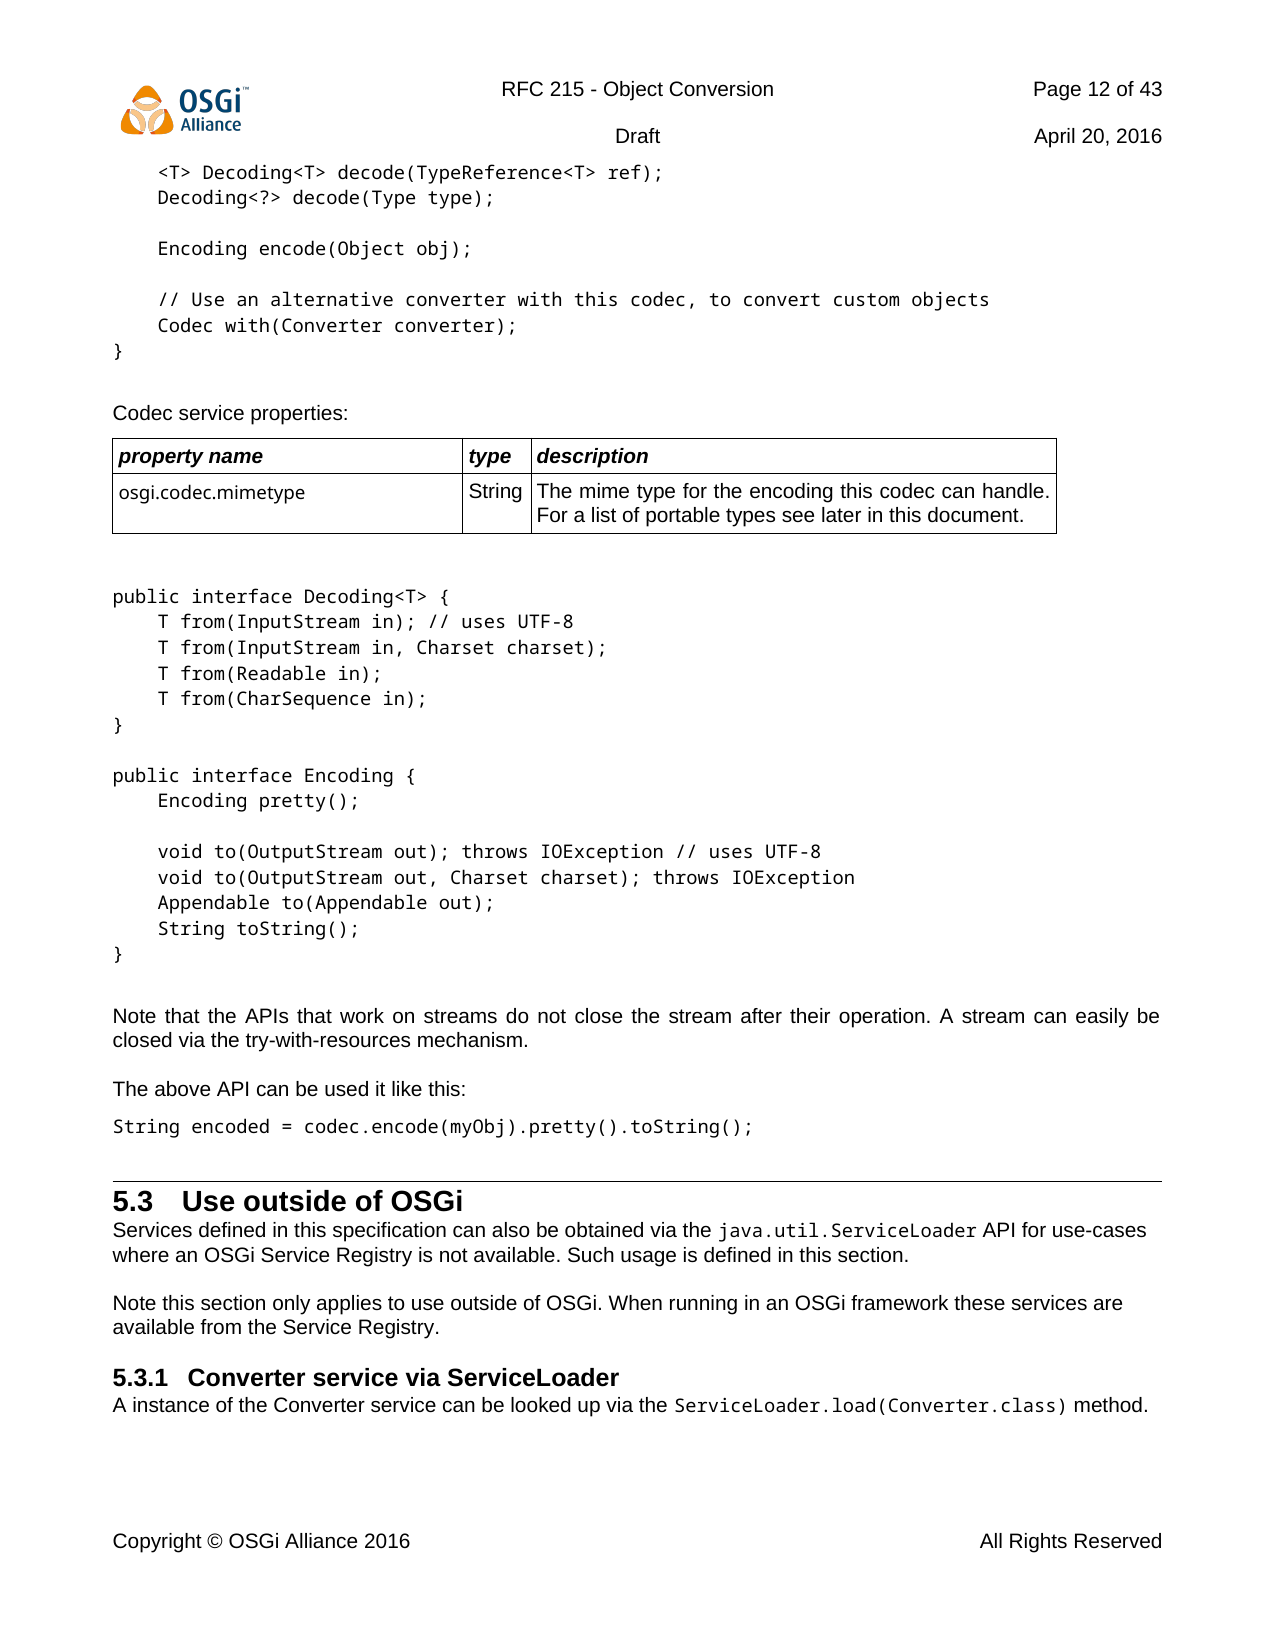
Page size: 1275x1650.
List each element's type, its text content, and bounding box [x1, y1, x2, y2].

text // Use an alternative converter with this codec, to convert custom objects [112, 287, 1162, 312]
text void to(OutputStream out); throws IOException // uses UTF-8 [112, 838, 1162, 864]
text public interface Decoding<T> { [112, 583, 1162, 609]
text T from(InputStream in, Charset charset); [112, 634, 1162, 660]
text Codec service properties: [112, 401, 1162, 425]
table_header description [532, 439, 1056, 473]
text Encoding encode(Object obj); [112, 236, 1162, 261]
text <T> Decoding<T> decode(TypeReference<T> ref); [112, 159, 1162, 184]
text } [112, 941, 1162, 966]
table_header type [463, 439, 531, 473]
text Services defined in this specification can also be obtained via the java.util.ServiceLoader API for use-cases where an OSGi Service Registry is not available. Such usage is defined in this section. [112, 1218, 1162, 1267]
subtitle Converter service via ServiceLoader [112, 1363, 1162, 1392]
text public interface Encoding { [112, 762, 1162, 787]
table_cell The mime type for the encoding this codec can handle. For a list of portable types see later in this document. [532, 474, 1056, 533]
picture [113, 78, 257, 142]
table_cell osgi.codec.mimetype [113, 474, 462, 533]
text Encoding pretty(); [112, 787, 1162, 813]
text T from(Readable in); [112, 660, 1162, 685]
text Note that the APIs that work on streams do not close the stream after their operation. A stream can easily be closed via the try-with-resources mechanism. [112, 1004, 1162, 1052]
text void to(OutputStream out, Charset charset); throws IOException [112, 864, 1162, 889]
text } [112, 711, 1162, 736]
text } [112, 338, 1162, 363]
text String encoded = codec.encode(myObj).pretty().toString(); [112, 1113, 1162, 1139]
text Appendable to(Appendable out); [112, 889, 1162, 915]
table_header property name [113, 439, 462, 473]
text The above API can be used it like this: [112, 1077, 1162, 1101]
text Note this section only applies to use outside of OSGi. When running in an OSGi framework these services are available from the Service Registry. [112, 1291, 1162, 1339]
text T from(CharSequence in); [112, 685, 1162, 711]
text A instance of the Converter service can be looked up via the ServiceLoader.load(Converter.class) method. [112, 1392, 1162, 1417]
table_cell String [463, 474, 531, 533]
text Codec with(Converter converter); [112, 312, 1162, 338]
text Decoding<?> decode(Type type); [112, 184, 1162, 210]
subtitle Use outside of OSGi [112, 1182, 1162, 1218]
text T from(InputStream in); // uses UTF-8 [112, 609, 1162, 634]
text String toString(); [112, 915, 1162, 941]
